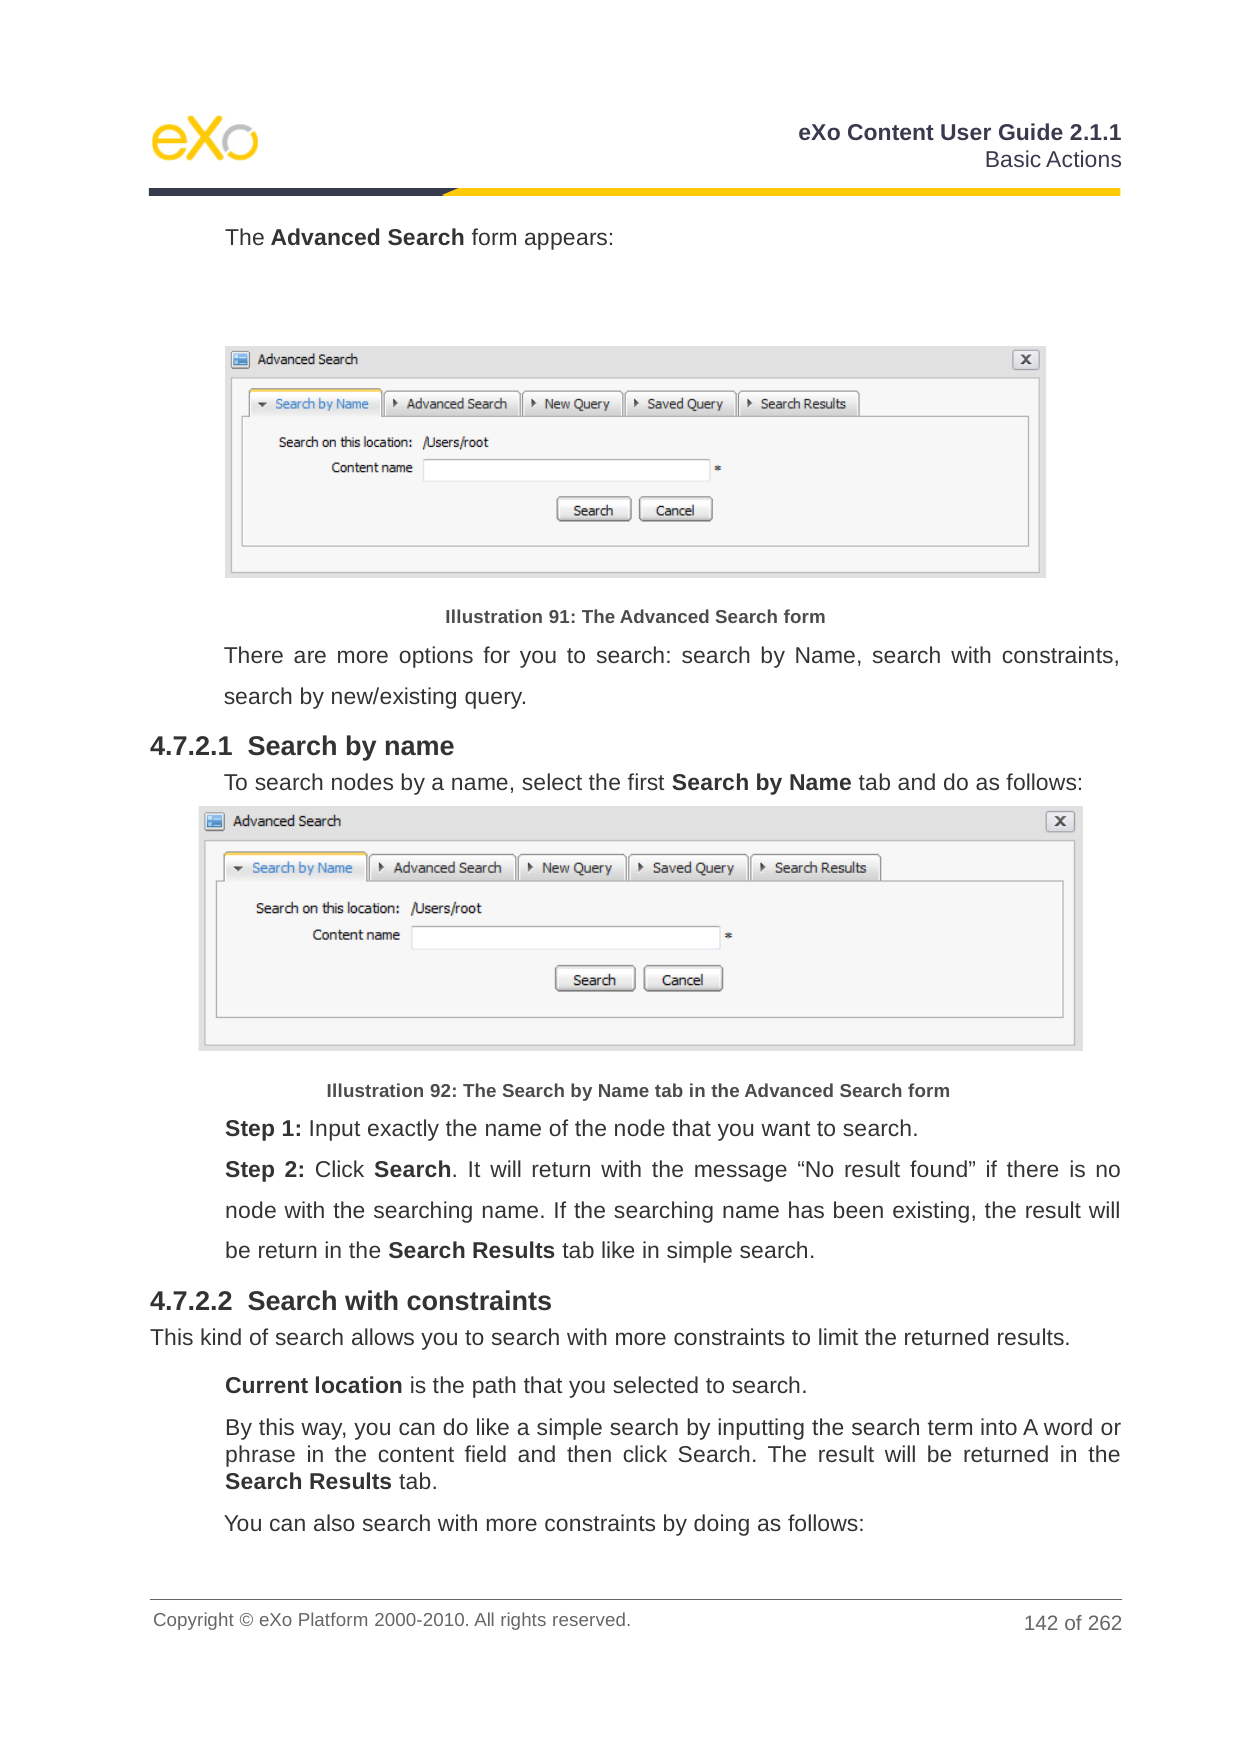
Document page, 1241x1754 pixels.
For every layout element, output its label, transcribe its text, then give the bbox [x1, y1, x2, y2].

list Current location is the path that you selected to search. [187, 1371, 1122, 1398]
list The Advanced Search form appears: [187, 223, 1122, 251]
picture [148, 188, 1121, 196]
subtitle Search by name [150, 730, 1122, 761]
text This kind of search allows you to search with more constraints to limit the returned results. [150, 1323, 1122, 1350]
list Step 2: Click Search. It will return with the message “No result found” if there is no node with the searching name. If the searching name has been existing, the result will be return in the Search Results tab like in simple search. [187, 1155, 1122, 1264]
subtitle Search with constraints [150, 1285, 1122, 1316]
text There are more options for you to search: search by Name, search with constraints, search by new/existing query. [184, 603, 1122, 709]
text You can also search with more constraints by doing as follows: [223, 1510, 1122, 1537]
text To search nodes by a name, select the first Search by Name tab and do as follows: [223, 769, 1122, 796]
picture [152, 115, 259, 161]
list Step 1: Input exactly the name of the node that you want to search. [187, 1077, 1122, 1142]
picture [198, 806, 1083, 1051]
list By this way, you can do like a simple search by inputting the search term into A word or phrase in the content field and then click Search. The result will be returned in the Search Results tab. [187, 1413, 1122, 1495]
text Illustration 93: The Search by Name tab in the Advanced Search form [187, 1077, 1090, 1101]
picture [225, 346, 1047, 578]
text Illustration 92: The Advanced Search form [184, 603, 1087, 628]
